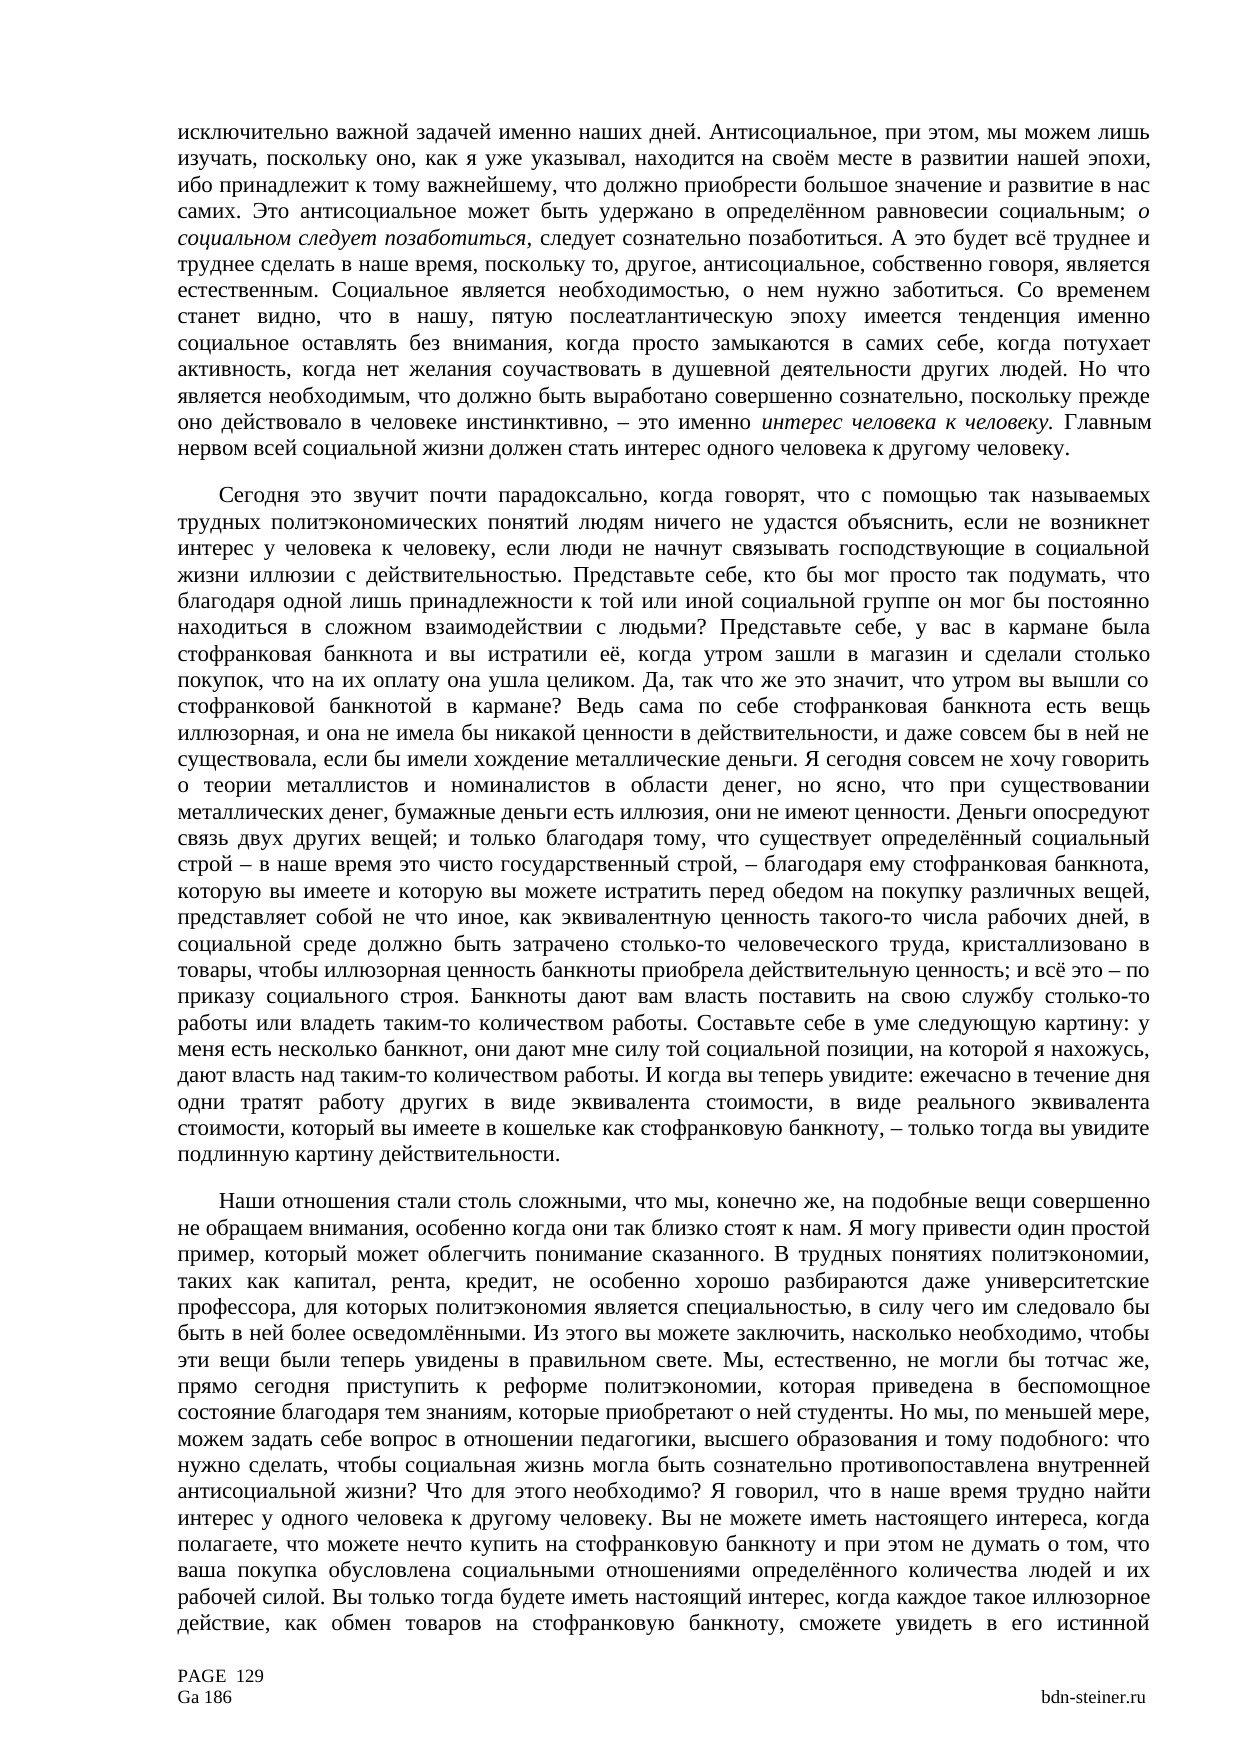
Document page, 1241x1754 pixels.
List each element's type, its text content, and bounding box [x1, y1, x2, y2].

text Сегодня это звучит почти парадоксально, когда говорят, что с помощью так называемых трудных политэкономических понятий людям ничего не удастся объяснить, если не возникнет интерес у человека к человеку, если люди не начнут связывать господствующие в социальной жизни иллюзии с действительностью. Представьте себе, кто бы мог просто так подумать, что благодаря одной лишь принадлежности к той или иной социальной группе он мог бы постоянно находиться в сложном взаимодействии с людьми? Представьте себе, у вас в кармане была стофранковая банкнота и вы истратили её, когда утром зашли в магазин и сделали столько покупок, что на их оплату она ушла целиком. Да, так что же это значит, что утром вы вышли со стофранковой банкнотой в кармане? Ведь сама по себе стофранковая банкнота есть вещь иллюзорная, и она не имела бы никакой ценности в действительности, и даже совсем бы в ней не существовала, если бы имели хождение металлические деньги. Я сегодня совсем не хочу говорить о теории металлистов и номиналистов в области денег, но ясно, что при существовании металлических денег, бумажные деньги есть иллюзия, они не имеют ценности. Деньги опосредуют связь двух других вещей; и только благодаря тому, что существует определённый социальный строй – в наше время это чисто государственный строй, – благодаря ему стофранковая банкнота, которую вы имеете и которую вы можете истратить перед обедом на покупку различных вещей, представляет собой не что иное, как эквивалентную ценность такого-то числа рабочих дней, в социальной среде должно быть затрачено столько-то человеческого труда, кристаллизовано в товары, чтобы иллюзорная ценность банкноты приобрела действительную ценность; и всё это – по приказу социального строя. Банкноты дают вам власть поставить на свою службу столько-то работы или владеть таким-то количеством работы. Составьте себе в уме следующую картину: у меня есть несколько банкнот, они дают мне силу той социальной позиции, на которой я нахожусь, дают власть над таким-то количеством работы. И когда вы теперь увидите: ежечасно в течение дня одни тратят работу других в виде эквивалента стоимости, в виде реального эквивалента стоимости, который вы имеете в кошельке как стофранковую банкноту, – только тогда вы увидите подлинную картину действительности. [177, 482, 1152, 1167]
text исключительно важной задачей именно наших дней. Антисоциальное, при этом, мы можем лишь изучать, поскольку оно, как я уже указывал, находится на своём месте в развитии нашей эпохи, ибо принадлежит к тому важнейшему, что должно приобрести большое значение и развитие в нас самих. Это антисоциальное может быть удержано в определённом равновесии социальным; о социальном следует позаботиться, следует сознательно позаботиться. А это будет всё труднее и труднее сделать в наше время, поскольку то, другое, антисоциальное, собственно говоря, является естественным. Социальное является необходимостью, о нем нужно заботиться. Со временем станет видно, что в нашу, пятую послеатлантическую эпоху имеется тенденция именно социальное оставлять без внимания, когда просто замыкаются в самих себе, когда потухает активность, когда нет желания соучаствовать в душевной деятельности других людей. Но что является необходимым, что должно быть выработано совершенно сознательно, поскольку прежде оно действовало в человеке инстинктивно, – это именно интерес человека к человеку. Главным нервом всей социальной жизни должен стать интерес одного человека к другому человеку. [177, 118, 1152, 461]
text Наши отношения стали столь сложными, что мы, конечно же, на подобные вещи совершенно не обращаем внимания, особенно когда они так близко стоят к нам. Я могу привести один простой пример, который может облегчить понимание сказанного. В трудных понятиях политэкономии, таких как капитал, рента, кредит, не особенно хорошо разбираются даже университетские профессора, для которых политэкономия является специальностью, в силу чего им следовало бы быть в ней более осведомлёнными. Из этого вы можете заключить, насколько необходимо, чтобы эти вещи были теперь увидены в правильном свете. Мы, естественно, не могли бы тотчас же, прямо сегодня приступить к реформе политэкономии, которая приведена в беспомощное состояние благодаря тем знаниям, которые приобретают о ней студенты. Но мы, по меньшей мере, можем задать себе вопрос в отношении педагогики, высшего образования и тому подобного: что нужно сделать, чтобы социальная жизнь могла быть сознательно противопоставлена внутренней антисоциальной жизни? Что для этого необходимо? Я говорил, что в наше время трудно найти интерес у одного человека к другому человеку. Вы не можете иметь настоящего интереса, когда полагаете, что можете нечто купить на стофранковую банкноту и при этом не думать о том, что ваша покупка обусловлена социальными отношениями определённого количества людей и их рабочей силой. Вы только тогда будете иметь настоящий интерес, когда каждое такое иллюзорное действие, как обмен товаров на стофранковую банкноту, сможете увидеть в его истинной [177, 1188, 1152, 1636]
